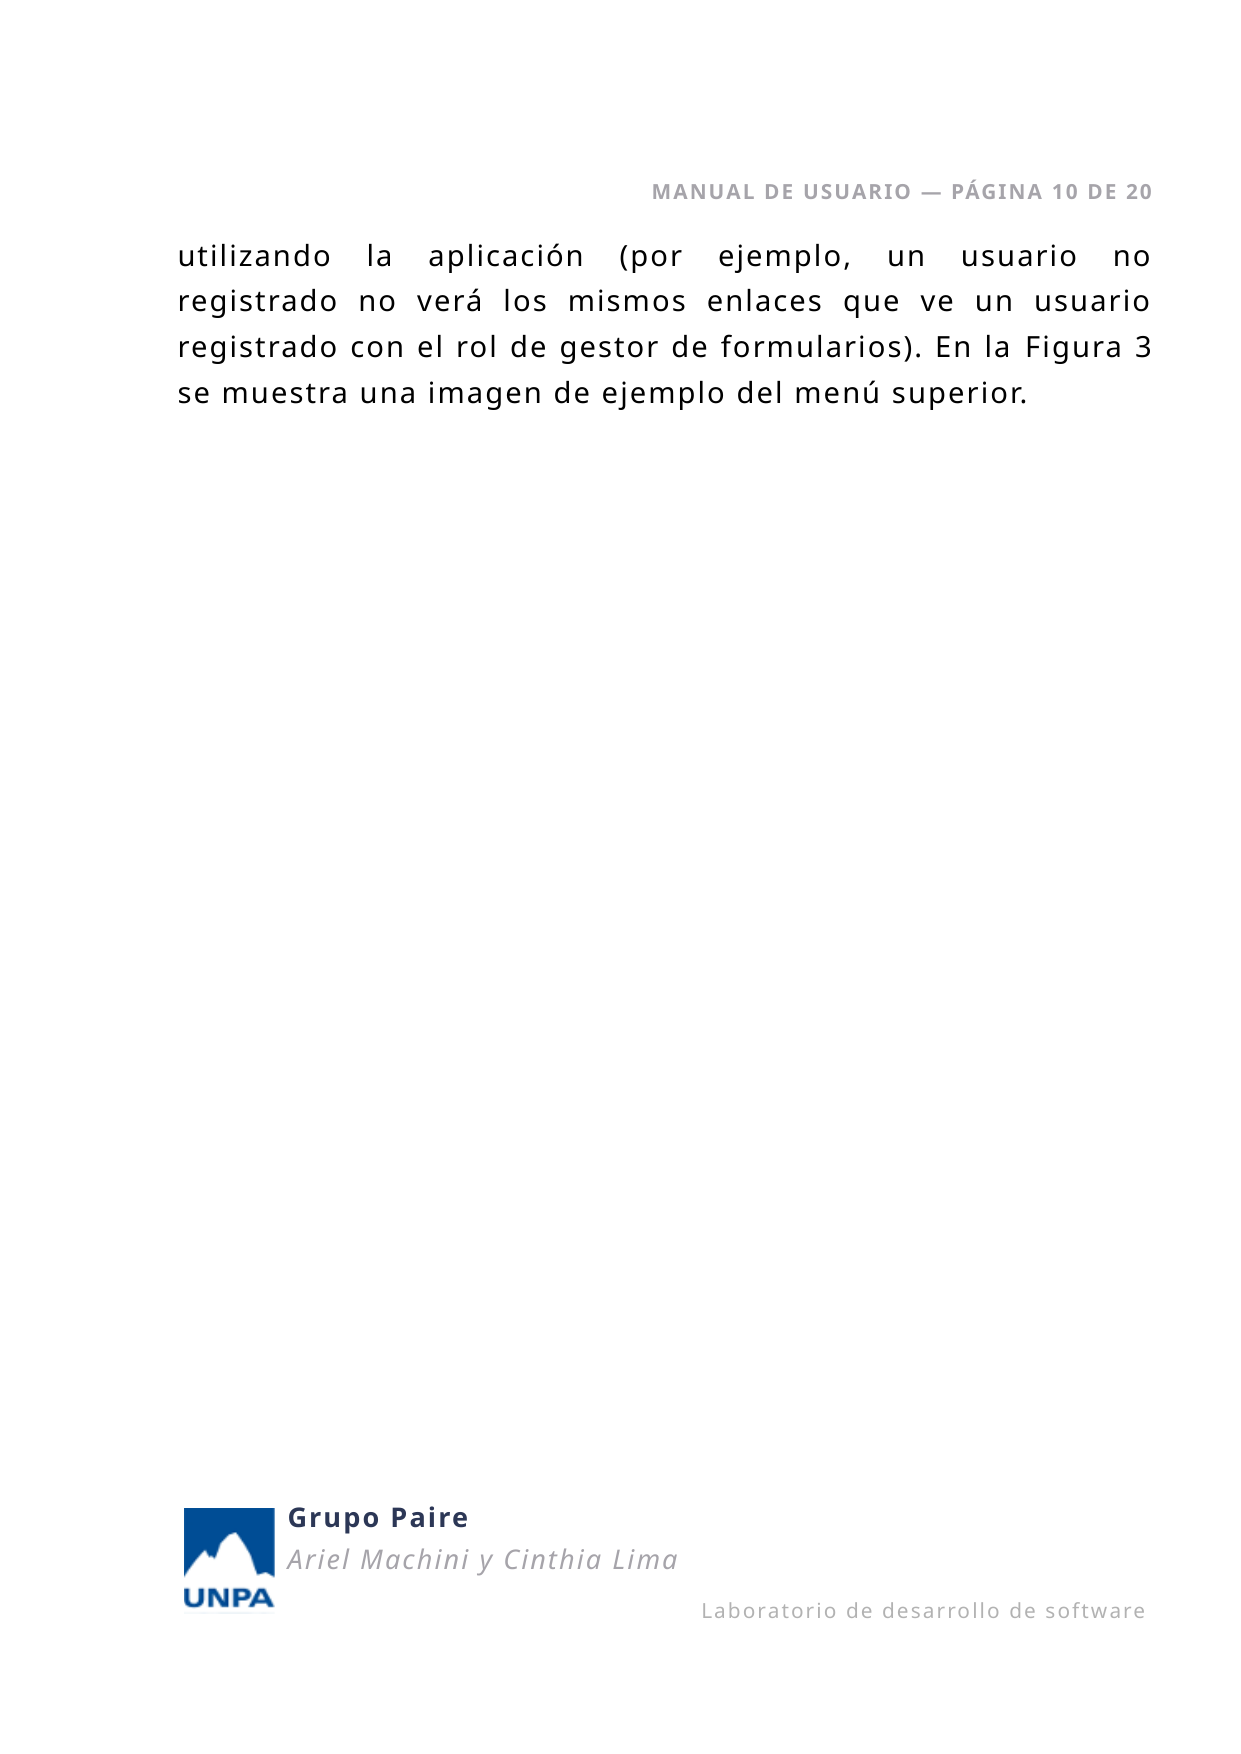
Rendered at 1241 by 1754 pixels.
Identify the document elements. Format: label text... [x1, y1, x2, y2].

text utilizando la aplicación (por ejemplo, un usuario no registrado no verá los mismos enlaces que ve un usuario registrado con el rol de gestor de formularios). En la Figura 3 se muestra una imagen de ejemplo del menú superior. [177, 235, 1152, 412]
picture [184, 1508, 275, 1614]
